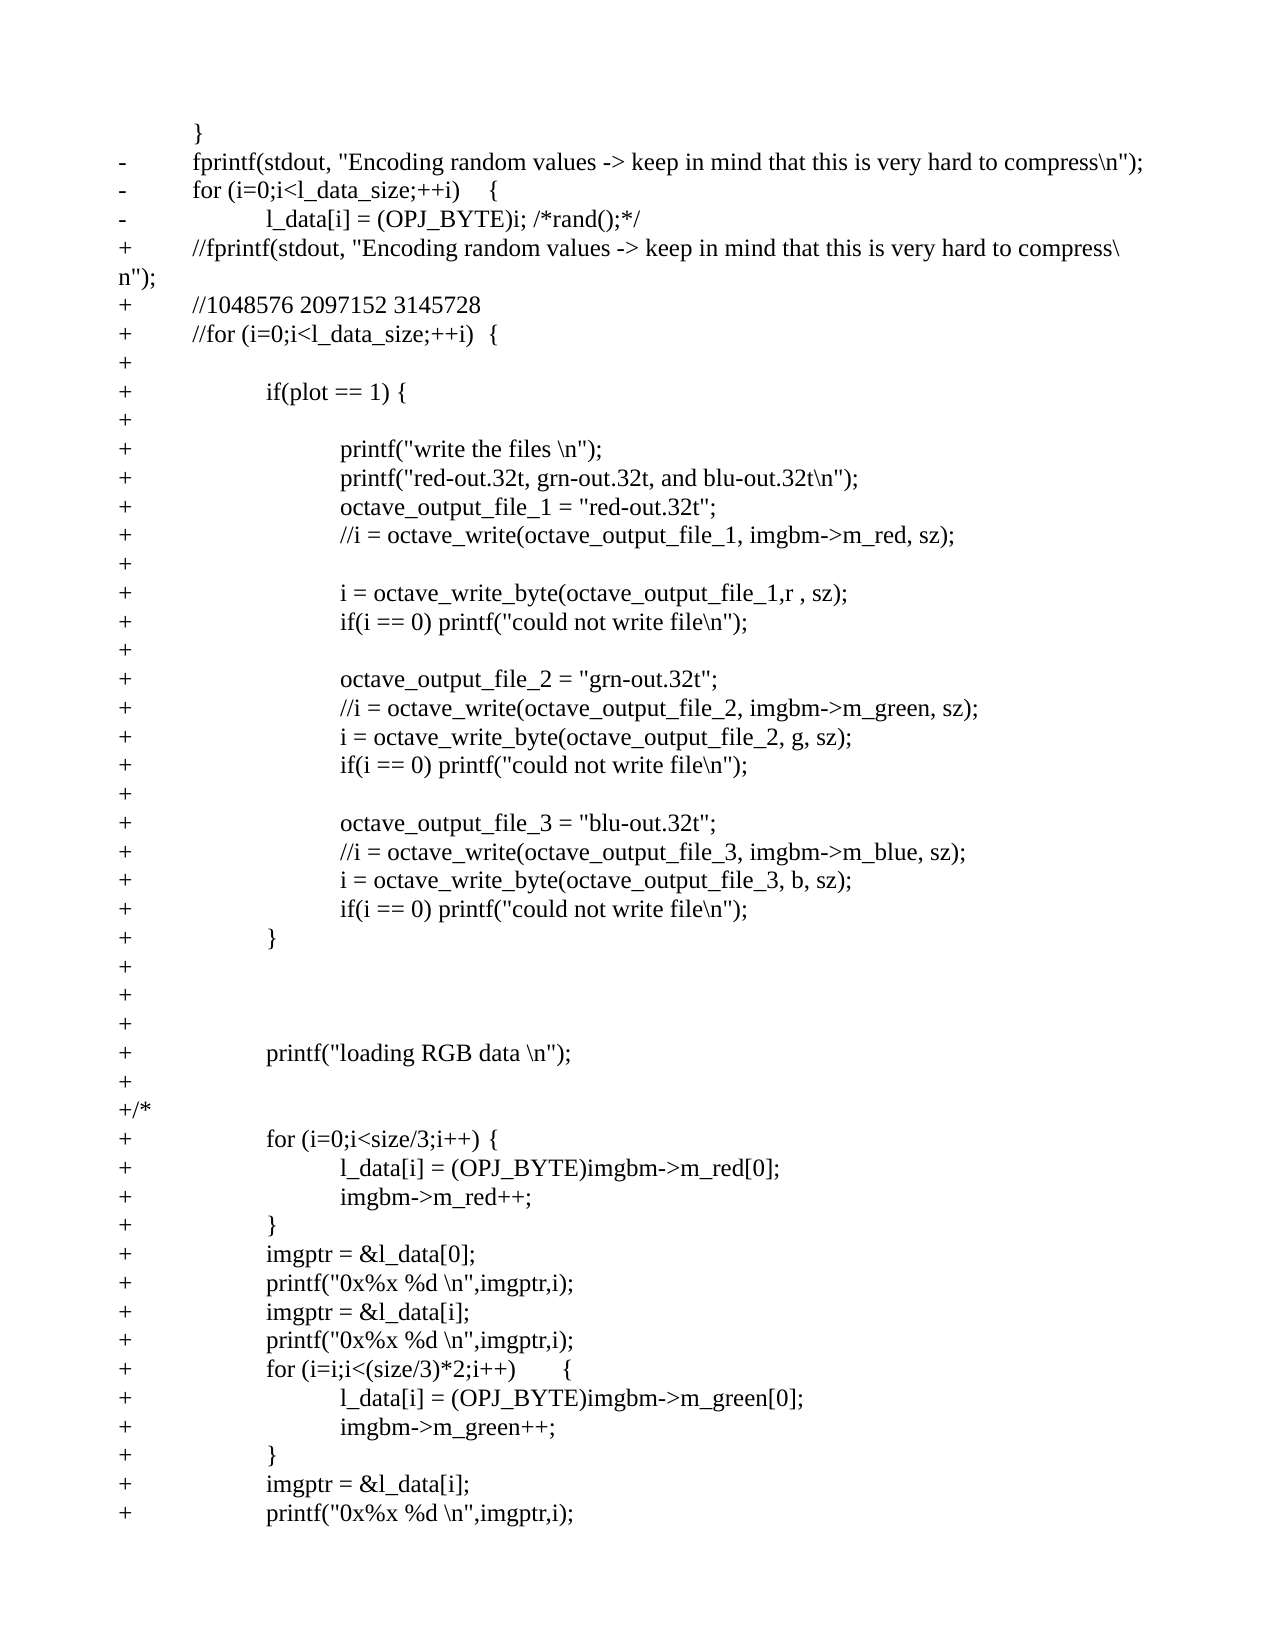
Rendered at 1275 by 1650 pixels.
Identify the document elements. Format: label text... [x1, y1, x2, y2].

text + [118, 952, 1157, 981]
text + printf("loading RGB data \n"); [118, 1038, 1157, 1067]
text + imgptr = &l_data[i]; [118, 1469, 1157, 1498]
text - fprintf(stdout, "Encoding random values -> keep in mind that this is very hard to compress\n"); [118, 147, 1157, 176]
text + if(plot == 1) { [118, 377, 1157, 406]
text + if(i == 0) printf("could not write file\n"); [118, 894, 1157, 923]
text + imgbm->m_green++; [118, 1412, 1157, 1441]
text + //i = octave_write(octave_output_file_1, imgbm->m_red, sz); [118, 521, 1157, 549]
text + //for (i=0;i<l_data_size;++i) { [118, 319, 1157, 348]
text + printf("0x%x %d \n",imgptr,i); [118, 1326, 1157, 1354]
text + for (i=0;i<size/3;i++) { [118, 1124, 1157, 1153]
text + imgptr = &l_data[i]; [118, 1297, 1157, 1326]
text + [118, 779, 1157, 808]
text + [118, 549, 1157, 578]
text + [118, 1067, 1157, 1096]
text + printf("write the files \n"); [118, 434, 1157, 463]
text + } [118, 1441, 1157, 1469]
text + //1048576 2097152 3145728 [118, 291, 1157, 319]
text + //i = octave_write(octave_output_file_3, imgbm->m_blue, sz); [118, 837, 1157, 866]
text + for (i=i;i<(size/3)*2;i++) { [118, 1354, 1157, 1383]
text + if(i == 0) printf("could not write file\n"); [118, 607, 1157, 636]
text } [118, 118, 1157, 147]
text + if(i == 0) printf("could not write file\n"); [118, 751, 1157, 779]
text + l_data[i] = (OPJ_BYTE)imgbm->m_red[0]; [118, 1153, 1157, 1182]
text + imgptr = &l_data[0]; [118, 1239, 1157, 1268]
text + printf("0x%x %d \n",imgptr,i); [118, 1498, 1157, 1527]
text + printf("red-out.32t, grn-out.32t, and blu-out.32t\n"); [118, 463, 1157, 492]
text + //i = octave_write(octave_output_file_2, imgbm->m_green, sz); [118, 693, 1157, 722]
text + [118, 981, 1157, 1009]
text + } [118, 1211, 1157, 1239]
text + l_data[i] = (OPJ_BYTE)imgbm->m_green[0]; [118, 1383, 1157, 1412]
text + printf("0x%x %d \n",imgptr,i); [118, 1268, 1157, 1297]
text + octave_output_file_3 = "blu-out.32t"; [118, 808, 1157, 837]
text + imgbm->m_red++; [118, 1182, 1157, 1211]
text + i = octave_write_byte(octave_output_file_2, g, sz); [118, 722, 1157, 751]
text + [118, 406, 1157, 434]
text + i = octave_write_byte(octave_output_file_1,r , sz); [118, 578, 1157, 607]
text - for (i=0;i<l_data_size;++i) { [118, 176, 1157, 204]
text + [118, 636, 1157, 664]
text + octave_output_file_2 = "grn-out.32t"; [118, 664, 1157, 693]
text + [118, 348, 1157, 377]
text +/* [118, 1096, 1157, 1124]
text - l_data[i] = (OPJ_BYTE)i; /*rand();*/ [118, 204, 1157, 233]
text + octave_output_file_1 = "red-out.32t"; [118, 492, 1157, 521]
text + //fprintf(stdout, "Encoding random values -> keep in mind that this is very hard to compress\n"); [118, 233, 1157, 291]
text + i = octave_write_byte(octave_output_file_3, b, sz); [118, 866, 1157, 894]
text + } [118, 923, 1157, 952]
text + [118, 1009, 1157, 1038]
